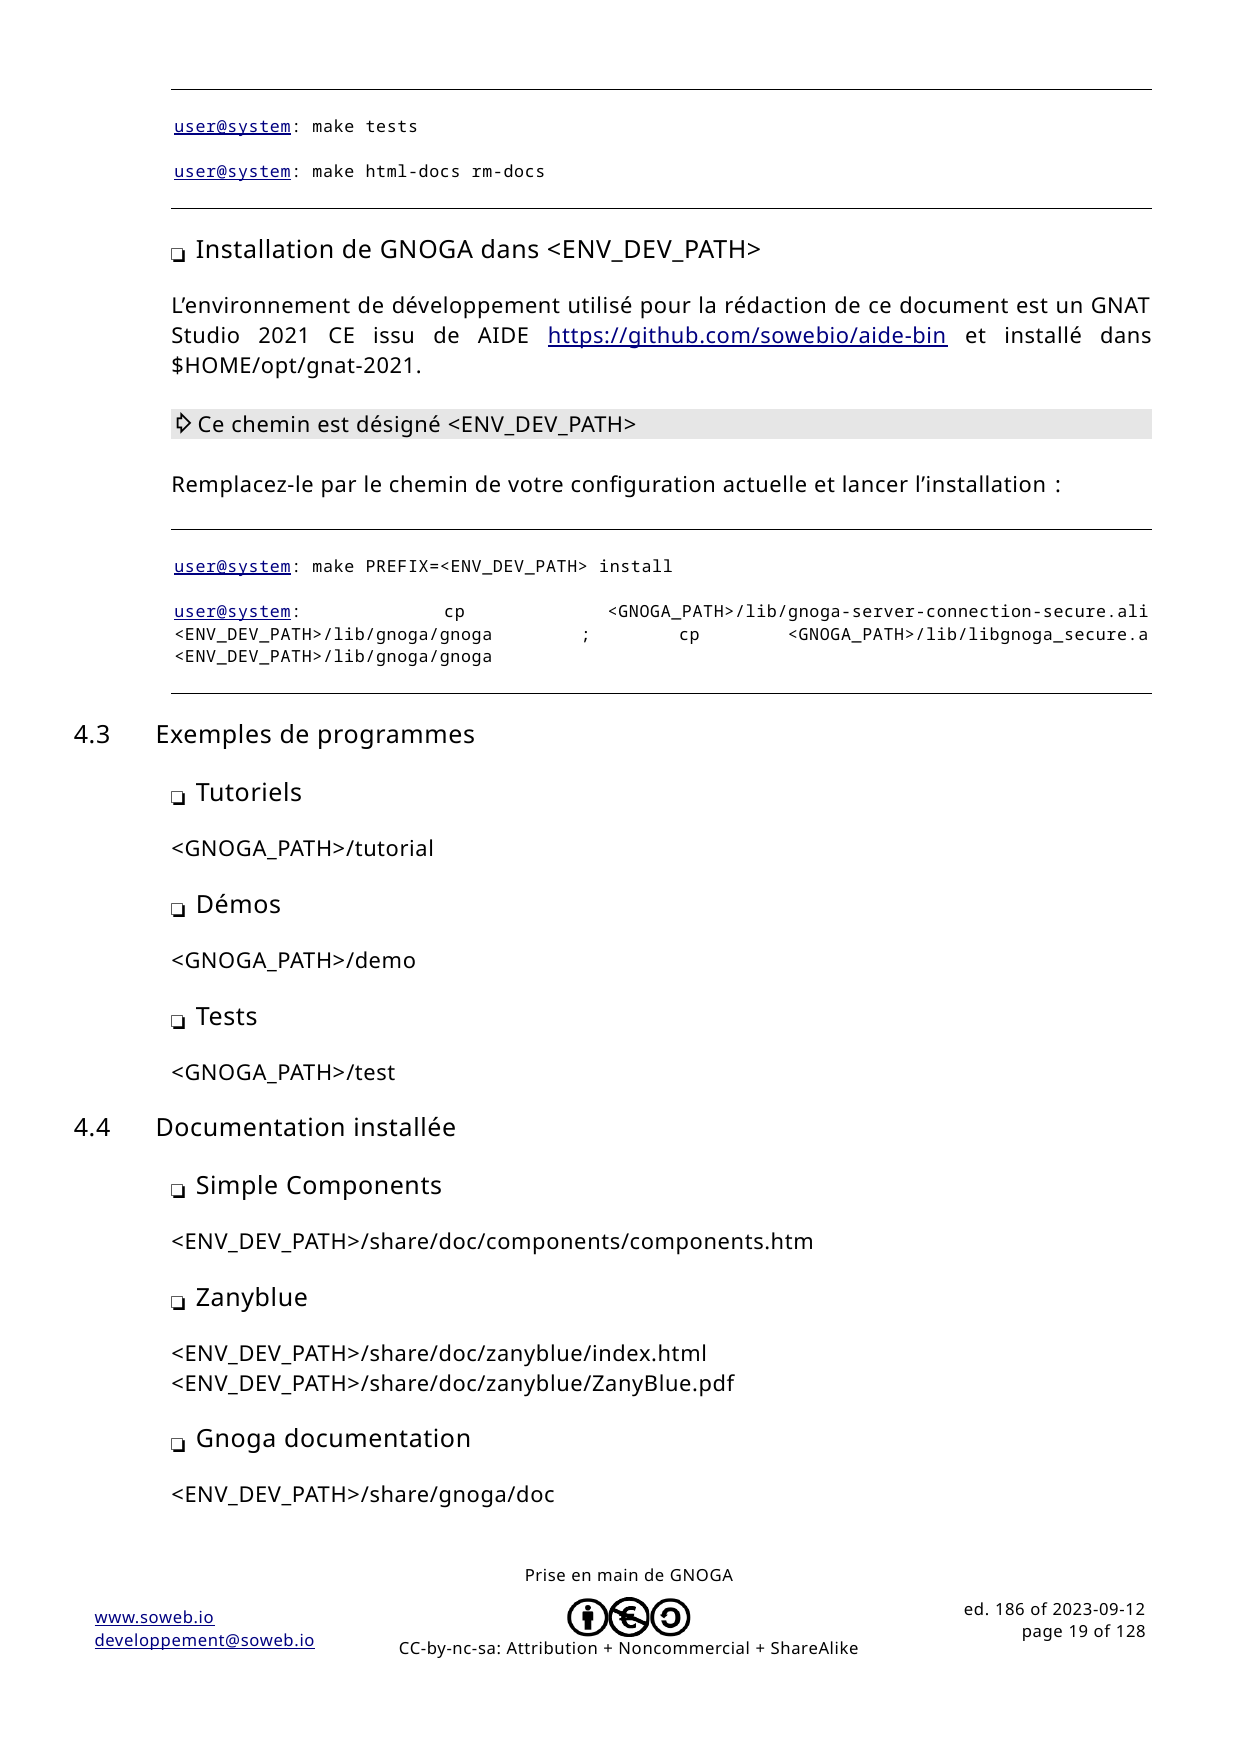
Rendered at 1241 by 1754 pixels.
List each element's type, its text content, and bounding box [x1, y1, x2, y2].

text L’environnement de développement utilisé pour la rédaction de ce document est un GNAT Studio 2021 CE issu de AIDE https://github.com/sowebio/aide-bin et installé dans $HOME/opt/gnat-2021. [171, 290, 1152, 379]
subtitle Gnoga documentation [171, 1421, 1152, 1468]
text <GNOGA_PATH>/test [171, 1057, 1152, 1086]
subtitle Démos [171, 887, 1152, 933]
subtitle Documentation installée [74, 1110, 1152, 1144]
list Ce chemin est désigné <ENV_DEV_PATH> [171, 409, 1152, 439]
text <GNOGA_PATH>/demo [171, 945, 1152, 975]
subtitle Tests [171, 998, 1152, 1045]
text <ENV_DEV_PATH>/share/doc/components/components.htm [171, 1226, 1152, 1256]
subtitle Tutoriels [171, 775, 1152, 821]
list user@system: make PREFIX=<ENV_DEV_PATH> install user@system: cp <GNOGA_PATH>/lib/gnoga-server-connection-secure.ali <ENV_DEV_PATH>/lib/gnoga/gnoga ; cp <GNOGA_PATH>/lib/libgnoga_secure.a <ENV_DEV_PATH>/lib/gnoga/gnoga [171, 530, 1152, 693]
text <GNOGA_PATH>/tutorial [171, 833, 1152, 863]
picture [566, 1597, 691, 1637]
subtitle Exemples de programmes [74, 717, 1152, 751]
text <ENV_DEV_PATH>/share/doc/zanyblue/ZanyBlue.pdf [171, 1368, 1152, 1397]
list user@system: make tests user@system: make html-docs rm-docs [171, 90, 1152, 208]
subtitle Zanyblue [171, 1279, 1152, 1326]
text <ENV_DEV_PATH>/share/doc/zanyblue/index.html [171, 1338, 1152, 1368]
text Remplacez-le par le chemin de votre configuration actuelle et lancer l’installation : [171, 469, 1152, 499]
text <ENV_DEV_PATH>/share/gnoga/doc [171, 1479, 1152, 1509]
subtitle Simple Components [171, 1168, 1152, 1214]
subtitle Installation de GNOGA dans <ENV_DEV_PATH> [171, 232, 1152, 278]
